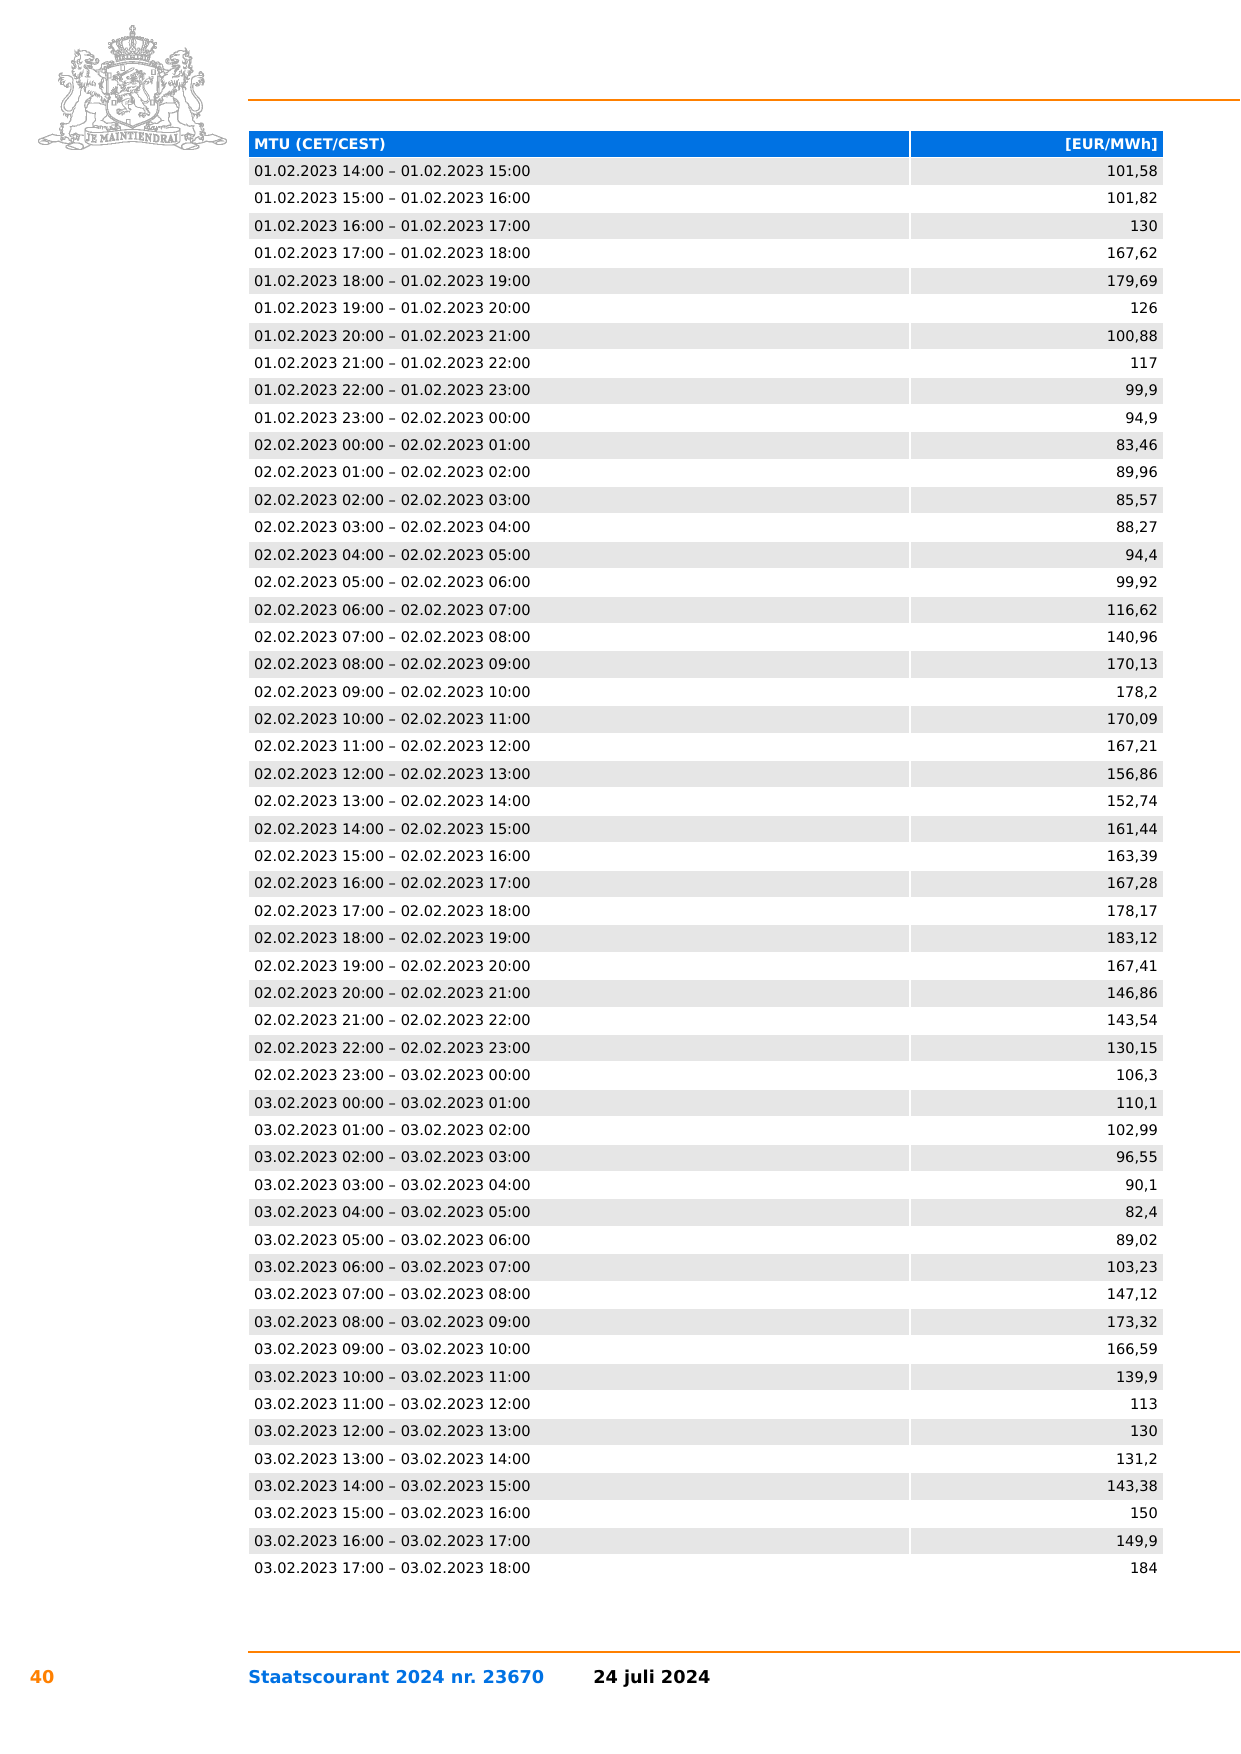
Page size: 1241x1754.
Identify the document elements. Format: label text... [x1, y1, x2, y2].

table_cell 99,9 [911, 378, 1163, 404]
table_cell 178,2 [911, 679, 1163, 705]
table_cell 02.02.2023 05:00 – 02.02.2023 06:00 [249, 569, 909, 596]
table_cell 03.02.2023 12:00 – 03.02.2023 13:00 [249, 1419, 909, 1445]
table_cell 183,12 [911, 925, 1163, 952]
table_cell 03.02.2023 16:00 – 03.02.2023 17:00 [249, 1528, 909, 1554]
table_cell 03.02.2023 08:00 – 03.02.2023 09:00 [249, 1309, 909, 1335]
table_cell 02.02.2023 22:00 – 02.02.2023 23:00 [249, 1035, 909, 1061]
table_cell 02.02.2023 01:00 – 02.02.2023 02:00 [249, 460, 909, 486]
table_cell 110,1 [911, 1090, 1163, 1116]
table_cell 113 [911, 1391, 1163, 1417]
table_cell 03.02.2023 03:00 – 03.02.2023 04:00 [249, 1172, 909, 1198]
table_cell 170,13 [911, 651, 1163, 678]
table_cell 02.02.2023 04:00 – 02.02.2023 05:00 [249, 542, 909, 568]
table_cell 163,39 [911, 843, 1163, 869]
table_cell 150 [911, 1501, 1163, 1527]
table_cell 131,2 [911, 1446, 1163, 1472]
table_cell 02.02.2023 18:00 – 02.02.2023 19:00 [249, 925, 909, 952]
table_cell 170,09 [911, 706, 1163, 733]
table_cell 02.02.2023 17:00 – 02.02.2023 18:00 [249, 898, 909, 924]
table_cell 03.02.2023 02:00 – 03.02.2023 03:00 [249, 1145, 909, 1171]
table_cell 179,69 [911, 268, 1163, 294]
table_cell 139,9 [911, 1364, 1163, 1390]
table_cell 152,74 [911, 789, 1163, 815]
table_cell 01.02.2023 19:00 – 01.02.2023 20:00 [249, 295, 909, 322]
table_cell 01.02.2023 22:00 – 01.02.2023 23:00 [249, 378, 909, 404]
table_cell 03.02.2023 11:00 – 03.02.2023 12:00 [249, 1391, 909, 1417]
table_cell 117 [911, 350, 1163, 376]
table_cell 167,21 [911, 734, 1163, 760]
table_cell 02.02.2023 10:00 – 02.02.2023 11:00 [249, 706, 909, 733]
table_cell 03.02.2023 13:00 – 03.02.2023 14:00 [249, 1446, 909, 1472]
table_cell 02.02.2023 15:00 – 02.02.2023 16:00 [249, 843, 909, 869]
table_cell 01.02.2023 15:00 – 01.02.2023 16:00 [249, 186, 909, 212]
picture [38, 25, 227, 150]
table_cell 01.02.2023 21:00 – 01.02.2023 22:00 [249, 350, 909, 376]
table_cell 02.02.2023 14:00 – 02.02.2023 15:00 [249, 816, 909, 842]
table_cell 94,9 [911, 405, 1163, 431]
table_cell 143,38 [911, 1473, 1163, 1500]
table_cell 82,4 [911, 1199, 1163, 1226]
table_cell 02.02.2023 19:00 – 02.02.2023 20:00 [249, 953, 909, 979]
table_cell 03.02.2023 14:00 – 03.02.2023 15:00 [249, 1473, 909, 1500]
table_cell 99,92 [911, 569, 1163, 596]
table_cell 166,59 [911, 1336, 1163, 1363]
table_cell 03.02.2023 01:00 – 03.02.2023 02:00 [249, 1117, 909, 1143]
table_cell 02.02.2023 02:00 – 02.02.2023 03:00 [249, 487, 909, 513]
table_cell 116,62 [911, 597, 1163, 623]
table_cell 130,15 [911, 1035, 1163, 1061]
table_cell 03.02.2023 00:00 – 03.02.2023 01:00 [249, 1090, 909, 1116]
table_cell 167,62 [911, 241, 1163, 267]
table_cell 01.02.2023 18:00 – 01.02.2023 19:00 [249, 268, 909, 294]
table_cell 02.02.2023 09:00 – 02.02.2023 10:00 [249, 679, 909, 705]
table_cell 88,27 [911, 515, 1163, 541]
table_cell 02.02.2023 16:00 – 02.02.2023 17:00 [249, 871, 909, 897]
table_cell 149,9 [911, 1528, 1163, 1554]
table_cell 02.02.2023 00:00 – 02.02.2023 01:00 [249, 432, 909, 459]
table_cell 94,4 [911, 542, 1163, 568]
table_cell 03.02.2023 04:00 – 03.02.2023 05:00 [249, 1199, 909, 1226]
table_cell 02.02.2023 23:00 – 03.02.2023 00:00 [249, 1063, 909, 1089]
table_cell 106,3 [911, 1063, 1163, 1089]
table_cell 89,02 [911, 1227, 1163, 1253]
table_cell 96,55 [911, 1145, 1163, 1171]
table_cell 01.02.2023 14:00 – 01.02.2023 15:00 [249, 158, 909, 185]
table_cell 02.02.2023 21:00 – 02.02.2023 22:00 [249, 1008, 909, 1034]
table_cell 01.02.2023 16:00 – 01.02.2023 17:00 [249, 213, 909, 239]
table_header [EUR/MWh] [911, 131, 1163, 157]
table_cell 103,23 [911, 1254, 1163, 1281]
table_cell 85,57 [911, 487, 1163, 513]
table_cell 03.02.2023 06:00 – 03.02.2023 07:00 [249, 1254, 909, 1281]
table_cell 03.02.2023 07:00 – 03.02.2023 08:00 [249, 1282, 909, 1308]
table_cell 102,99 [911, 1117, 1163, 1143]
table_cell 02.02.2023 13:00 – 02.02.2023 14:00 [249, 789, 909, 815]
table_cell 03.02.2023 15:00 – 03.02.2023 16:00 [249, 1501, 909, 1527]
table_cell 02.02.2023 03:00 – 02.02.2023 04:00 [249, 515, 909, 541]
table_cell 130 [911, 213, 1163, 239]
table_cell 146,86 [911, 980, 1163, 1007]
table_cell 143,54 [911, 1008, 1163, 1034]
table_cell 147,12 [911, 1282, 1163, 1308]
table_cell 83,46 [911, 432, 1163, 459]
table_cell 03.02.2023 05:00 – 03.02.2023 06:00 [249, 1227, 909, 1253]
table_cell 184 [911, 1556, 1163, 1582]
table_cell 01.02.2023 17:00 – 01.02.2023 18:00 [249, 241, 909, 267]
table_cell 01.02.2023 23:00 – 02.02.2023 00:00 [249, 405, 909, 431]
table_cell 02.02.2023 20:00 – 02.02.2023 21:00 [249, 980, 909, 1007]
table_header MTU (CET/CEST) [249, 131, 909, 157]
table_cell 100,88 [911, 323, 1163, 349]
table_cell 03.02.2023 17:00 – 03.02.2023 18:00 [249, 1556, 909, 1582]
table_cell 101,82 [911, 186, 1163, 212]
table_cell 161,44 [911, 816, 1163, 842]
table_cell 02.02.2023 07:00 – 02.02.2023 08:00 [249, 624, 909, 650]
table_cell 126 [911, 295, 1163, 322]
table_cell 89,96 [911, 460, 1163, 486]
table_cell 167,28 [911, 871, 1163, 897]
table_cell 03.02.2023 09:00 – 03.02.2023 10:00 [249, 1336, 909, 1363]
table_cell 01.02.2023 20:00 – 01.02.2023 21:00 [249, 323, 909, 349]
table_cell 03.02.2023 10:00 – 03.02.2023 11:00 [249, 1364, 909, 1390]
table_cell 156,86 [911, 761, 1163, 787]
table_cell 178,17 [911, 898, 1163, 924]
table_cell 02.02.2023 12:00 – 02.02.2023 13:00 [249, 761, 909, 787]
table_cell 101,58 [911, 158, 1163, 185]
table_cell 130 [911, 1419, 1163, 1445]
table_cell 140,96 [911, 624, 1163, 650]
table_cell 173,32 [911, 1309, 1163, 1335]
table_cell 90,1 [911, 1172, 1163, 1198]
table_cell 02.02.2023 06:00 – 02.02.2023 07:00 [249, 597, 909, 623]
table_cell 02.02.2023 11:00 – 02.02.2023 12:00 [249, 734, 909, 760]
table_cell 02.02.2023 08:00 – 02.02.2023 09:00 [249, 651, 909, 678]
table_cell 167,41 [911, 953, 1163, 979]
